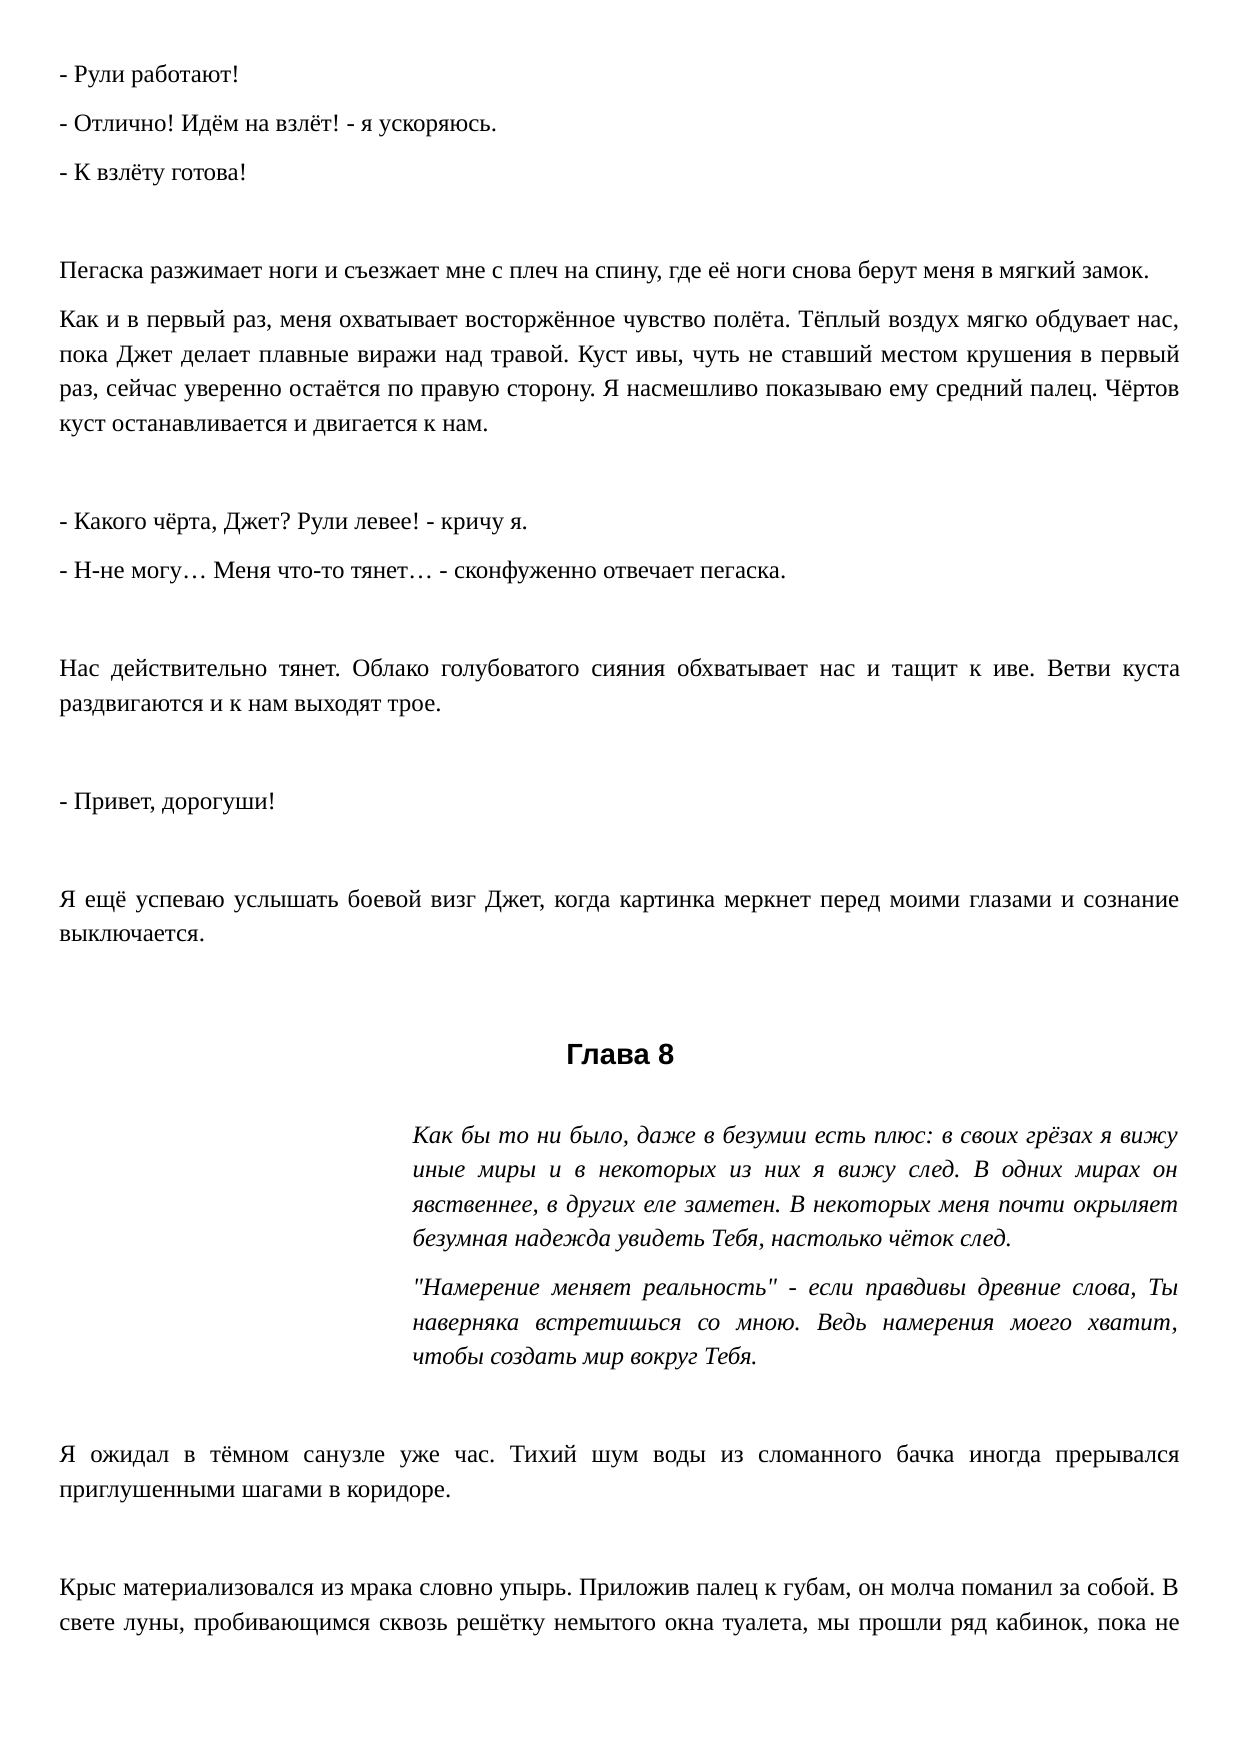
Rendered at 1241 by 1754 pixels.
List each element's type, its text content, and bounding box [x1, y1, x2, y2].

text Как бы то ни было, даже в безумии есть плюс: в своих грёзах я вижу иные миры и в некоторых из них я вижу след. В одних мирах он явственнее, в других еле заметен. В некоторых меня почти окрыляет безумная надежда увидеть Тебя, настолько чёток след. [412, 1120, 1181, 1252]
text - Какого чёрта, Джет? Рули левее! - кричу я. [59, 506, 1181, 535]
text Нас действительно тянет. Облако голубоватого сияния обхватывает нас и тащит к иве. Ветви куста раздвигаются и к нам выходят трое. [59, 653, 1181, 716]
text - Рули работают! [59, 59, 1181, 88]
text Пегаска разжимает ноги и съезжает мне с плеч на спину, где её ноги снова берут меня в мягкий замок. [59, 255, 1181, 284]
text Я ещё успеваю услышать боевой визг Джет, когда картинка меркнет перед моими глазами и сознание выключается. [59, 884, 1181, 947]
text "Намерение меняет реальность" - если правдивы древние слова, Ты наверняка встретишься со мною. Ведь намерения моего хватит, чтобы создать мир вокруг Тебя. [412, 1272, 1181, 1370]
text Крыс материализовался из мрака словно упырь. Приложив палец к губам, он молча поманил за собой. В свете луны, пробивающимся сквозь решётку немытого окна туалета, мы прошли ряд кабинок, пока не [59, 1572, 1181, 1635]
text - Н-не могу… Меня что-то тянет… - сконфуженно отвечает пегаска. [59, 555, 1181, 584]
text Как и в первый раз, меня охватывает восторжённое чувство полёта. Тёплый воздух мягко обдувает нас, пока Джет делает плавные виражи над травой. Куст ивы, чуть не ставший местом крушения в первый раз, сейчас уверенно остаётся по правую сторону. Я насмешливо показываю ему средний палец. Чёртов куст останавливается и двигается к нам. [59, 304, 1181, 437]
text - Отлично! Идём на взлёт! - я ускоряюсь. [59, 108, 1181, 137]
text - Привет, дорогуши! [59, 786, 1181, 814]
subtitle Глава 8 [59, 1037, 1181, 1071]
text - К взлёту готова! [59, 157, 1181, 186]
text Я ожидал в тёмном санузле уже час. Тихий шум воды из сломанного бачка иногда прерывался приглушенными шагами в коридоре. [59, 1439, 1181, 1503]
